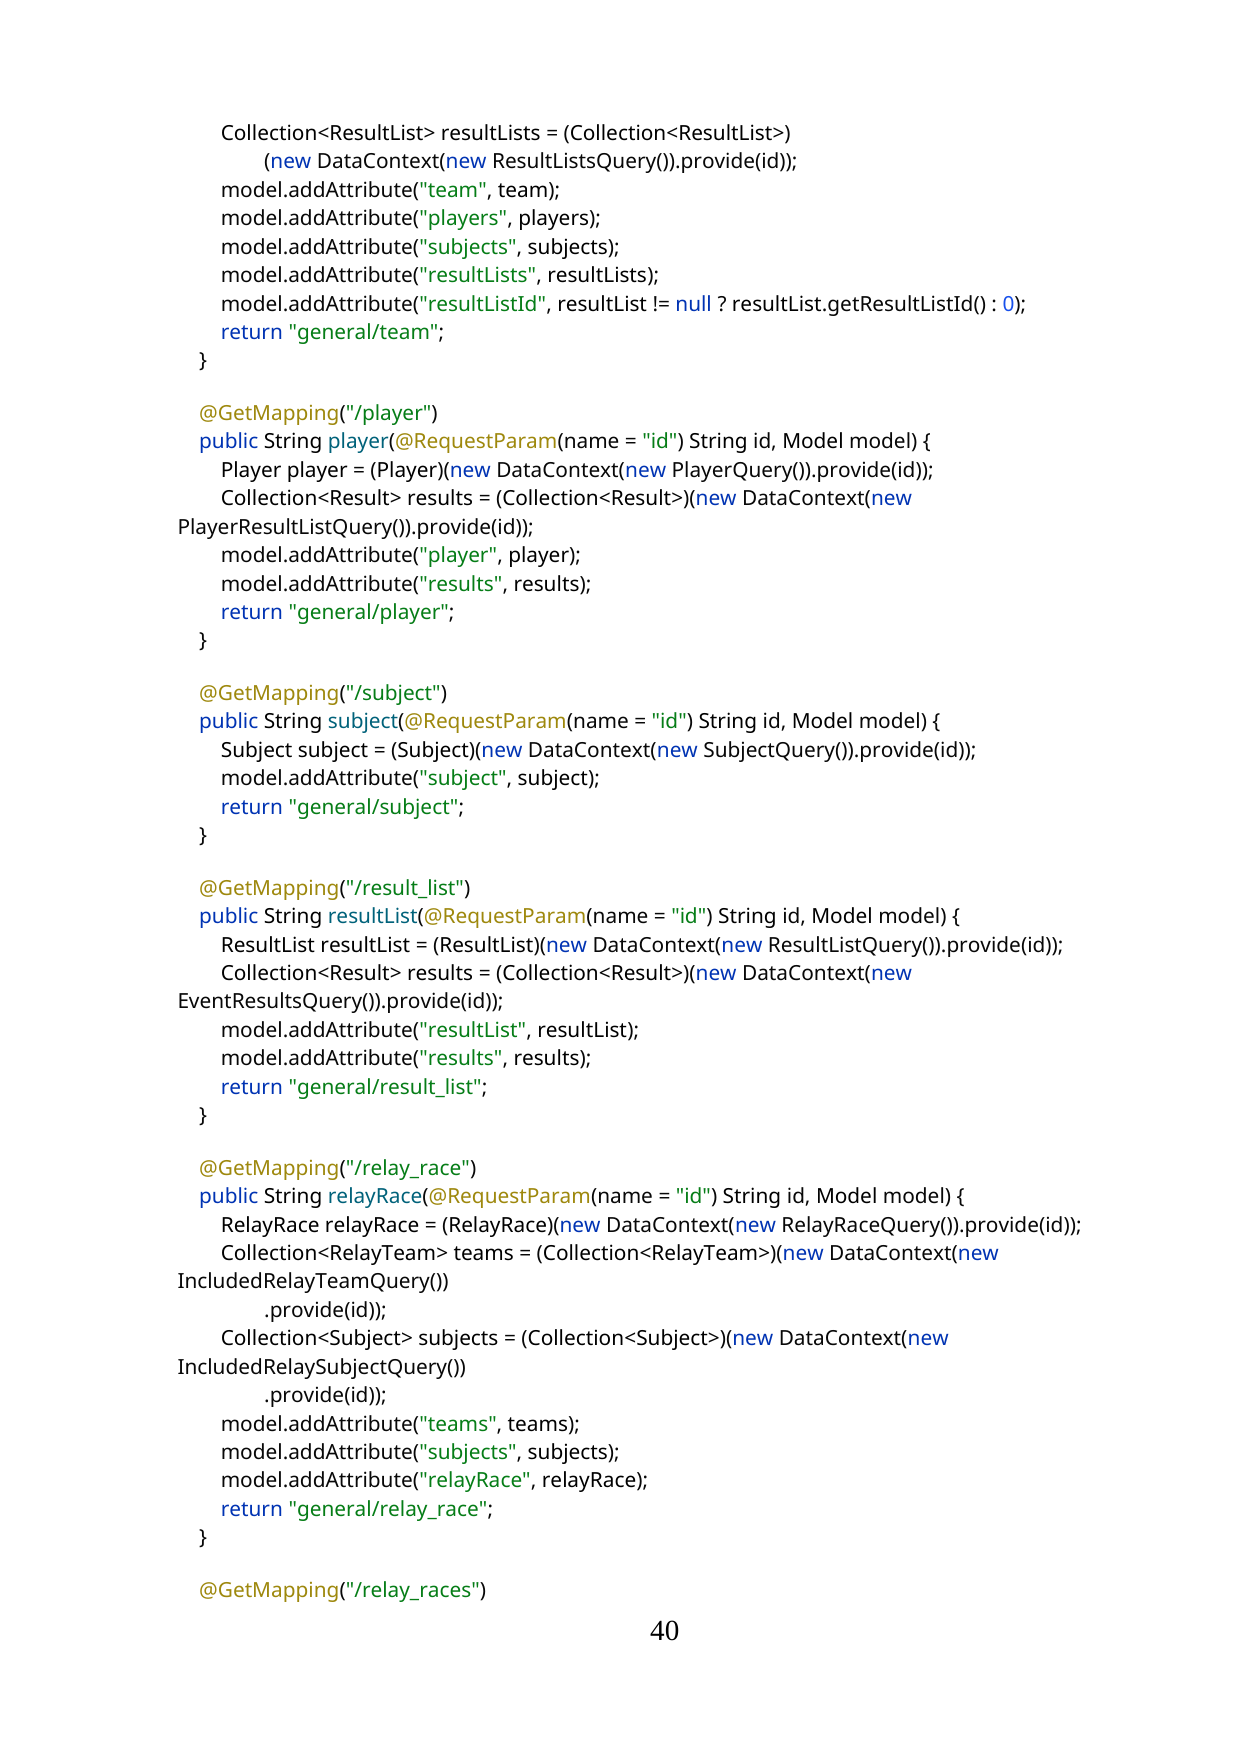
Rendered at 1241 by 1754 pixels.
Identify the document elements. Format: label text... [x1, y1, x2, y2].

text Collection<ResultList> resultLists = (Collection<ResultList>) (new DataContext(new ResultListsQuery()).provide(id)); model.addAttribute("team", team); model.addAttribute("players", players); model.addAttribute("subjects", subjects); model.addAttribute("resultLists", resultLists); model.addAttribute("resultListId", resultList != null ? resultList.getResultListId() : 0); return "general/team"; } @GetMapping("/player") public String player(@RequestParam(name = "id") String id, Model model) { Player player = (Player)(new DataContext(new PlayerQuery()).provide(id)); Collection<Result> results = (Collection<Result>)(new DataContext(new PlayerResultListQuery()).provide(id)); model.addAttribute("player", player); model.addAttribute("results", results); return "general/player"; } @GetMapping("/subject") public String subject(@RequestParam(name = "id") String id, Model model) { Subject subject = (Subject)(new DataContext(new SubjectQuery()).provide(id)); model.addAttribute("subject", subject); return "general/subject"; } @GetMapping("/result_list") public String resultList(@RequestParam(name = "id") String id, Model model) { ResultList resultList = (ResultList)(new DataContext(new ResultListQuery()).provide(id)); Collection<Result> results = (Collection<Result>)(new DataContext(new EventResultsQuery()).provide(id)); model.addAttribute("resultList", resultList); model.addAttribute("results", results); return "general/result_list"; } @GetMapping("/relay_race") public String relayRace(@RequestParam(name = "id") String id, Model model) { RelayRace relayRace = (RelayRace)(new DataContext(new RelayRaceQuery()).provide(id)); Collection<RelayTeam> teams = (Collection<RelayTeam>)(new DataContext(new IncludedRelayTeamQuery()) .provide(id)); Collection<Subject> subjects = (Collection<Subject>)(new DataContext(new IncludedRelaySubjectQuery()) .provide(id)); model.addAttribute("teams", teams); model.addAttribute("subjects", subjects); model.addAttribute("relayRace", relayRace); return "general/relay_race"; } @GetMapping("/relay_races") [177, 118, 1152, 1603]
